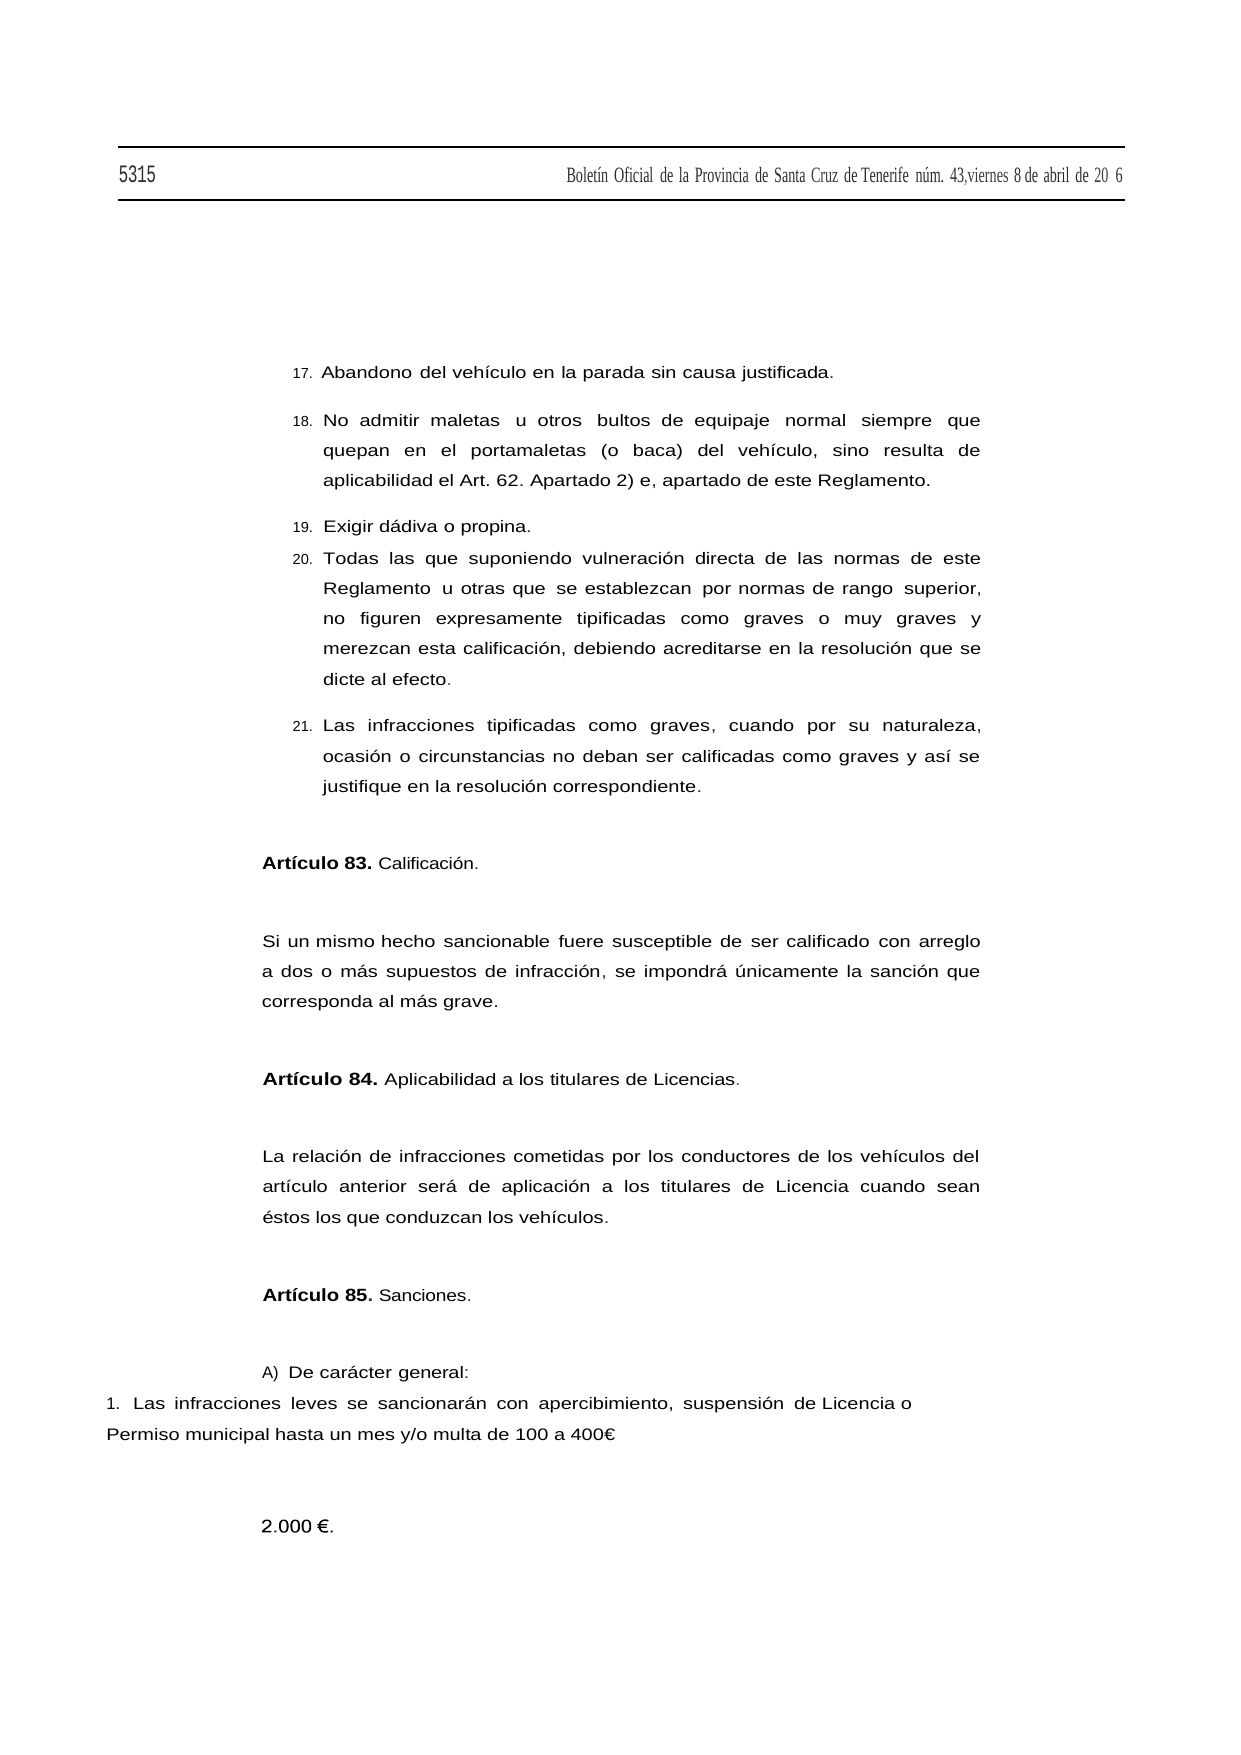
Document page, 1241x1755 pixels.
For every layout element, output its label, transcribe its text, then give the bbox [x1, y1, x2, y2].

list Todas las que suponiendo vulneración directa de las normas de este Reglamento u otras que se establezcan por normas de rango superior, no figuren expresamente tipificadas como graves o muy graves y merezcan esta calificación, debiendo acreditarse en la resolución que se dicte al efecto. [292, 548, 982, 688]
list De carácter general: [262, 1363, 1136, 1382]
text La relación de infracciones cometidas por los conductores de los vehículos del artículo anterior será de aplicación a los titulares de Licencia cuando sean éstos los que conduzcan los vehículos. [262, 1147, 981, 1227]
text Artículo 85. Sanciones. [262, 1284, 1136, 1305]
text Si un mismo hecho sancionable fuere susceptible de ser calificado con arreglo a dos o más supuestos de infracción, se impondrá únicamente la sanción que corresponda al más grave. [262, 932, 981, 1011]
text Artículo 83. Calificación. [262, 853, 1136, 873]
list Exigir dádiva o propina. [292, 517, 1136, 536]
list Abandono del vehículo en la parada sin causa justificada. [292, 363, 1136, 382]
list No admitir maletas u otros bultos de equipaje normal siempre que quepan en el portamaletas (o baca) del vehículo, sino resulta de aplicabilidad el Art. 62. Apartado 2) e, apartado de este Reglamento. [292, 411, 981, 490]
list Las infracciones tipificadas como graves, cuando por su naturaleza, ocasión o circunstancias no deban ser calificadas como graves y así se justifique en la resolución correspondiente. [292, 716, 982, 796]
text Artículo 84. Aplicabilidad a los titulares de Licencias. [262, 1069, 1136, 1089]
list Las infracciones leves se sancionarán con apercibimiento, suspensión de Licencia o Permiso municipal hasta un mes y/o multa de 100 a 400€ [106, 1393, 981, 1443]
